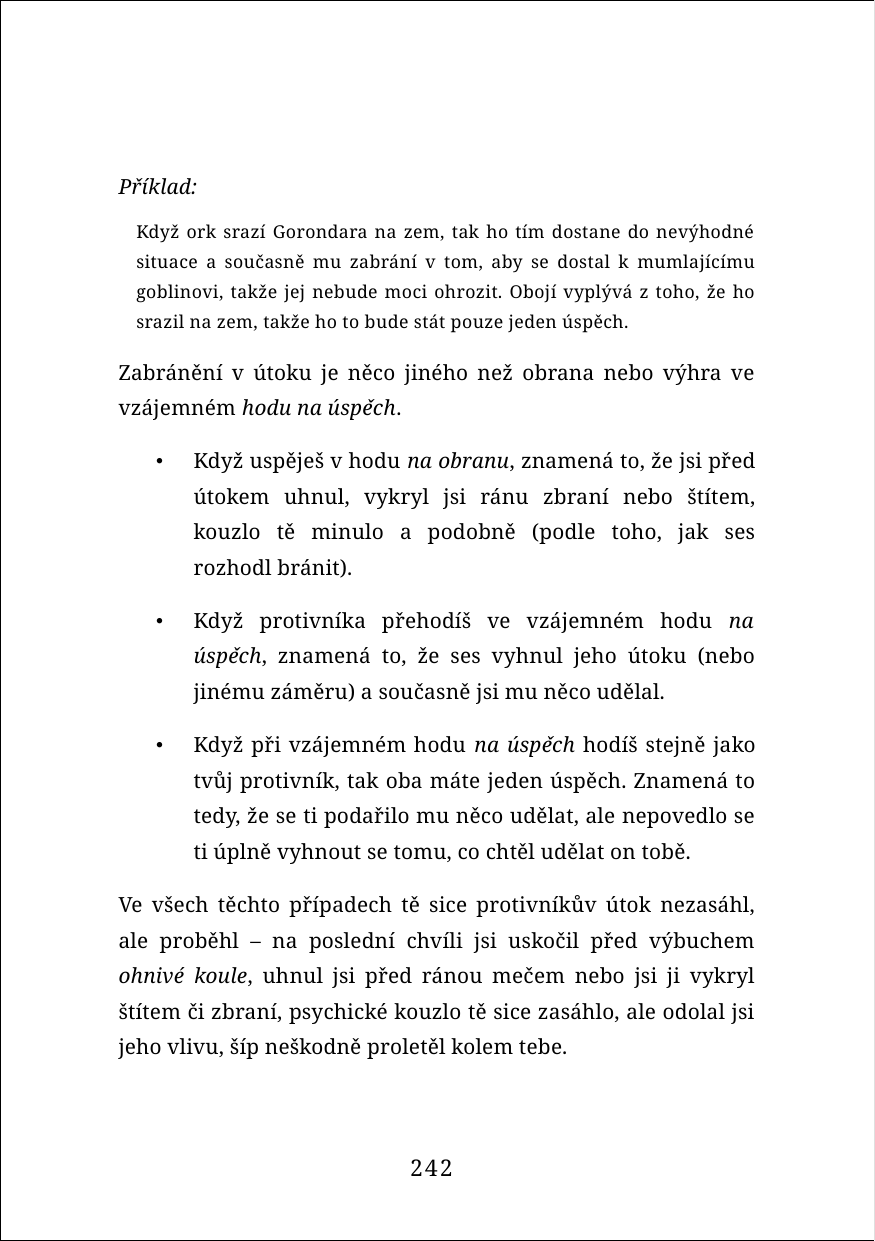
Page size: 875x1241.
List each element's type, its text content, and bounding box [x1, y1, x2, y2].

text Ve všech těchto případech tě sice protivníkův útok nezasáhl, ale proběhl – na poslední chvíli jsi uskočil před výbuchem ohnivé koule, uhnul jsi před ránou mečem nebo jsi ji vykryl štítem či zbraní, psychické kouzlo tě sice zasáhlo, ale odolal jsi jeho vlivu, šíp neškodně proletěl kolem tebe. [118, 890, 756, 1061]
text Zabránění v útoku je něco jiného než obrana nebo výhra ve vzájemném hodu na úspěch. [118, 358, 756, 422]
list Když uspěješ v hodu na obranu, znamená to, že jsi před útokem uhnul, vykryl jsi ránu zbraní nebo štítem, kouzlo tě minulo a podobně (podle toho, jak ses rozhodl bránit). [156, 446, 756, 581]
text Příklad: [118, 172, 756, 200]
list Když při vzájemném hodu na úspěch hodíš stejně jako tvůj protivník, tak oba máte jeden úspěch. Znamená to tedy, že se ti podařilo mu něco udělat, ale nepovedlo se ti úplně vyhnout se tomu, co chtěl udělat on tobě. [156, 730, 756, 865]
text Když ork srazí Gorondara na zem, tak ho tím dostane do nevýhodné situace a současně mu zabrání v tom, aby se dostal k mumlajícímu goblinovi, takže jej nebude moci ohrozit. Obojí vyplývá z toho, že ho srazil na zem, takže ho to bude stát pouze jeden úspěch. [136, 219, 756, 334]
list Když protivníka přehodíš ve vzájemném hodu na úspěch, znamená to, že ses vyhnul jeho útoku (nebo jinému záměru) a současně jsi mu něco udělal. [156, 606, 756, 706]
